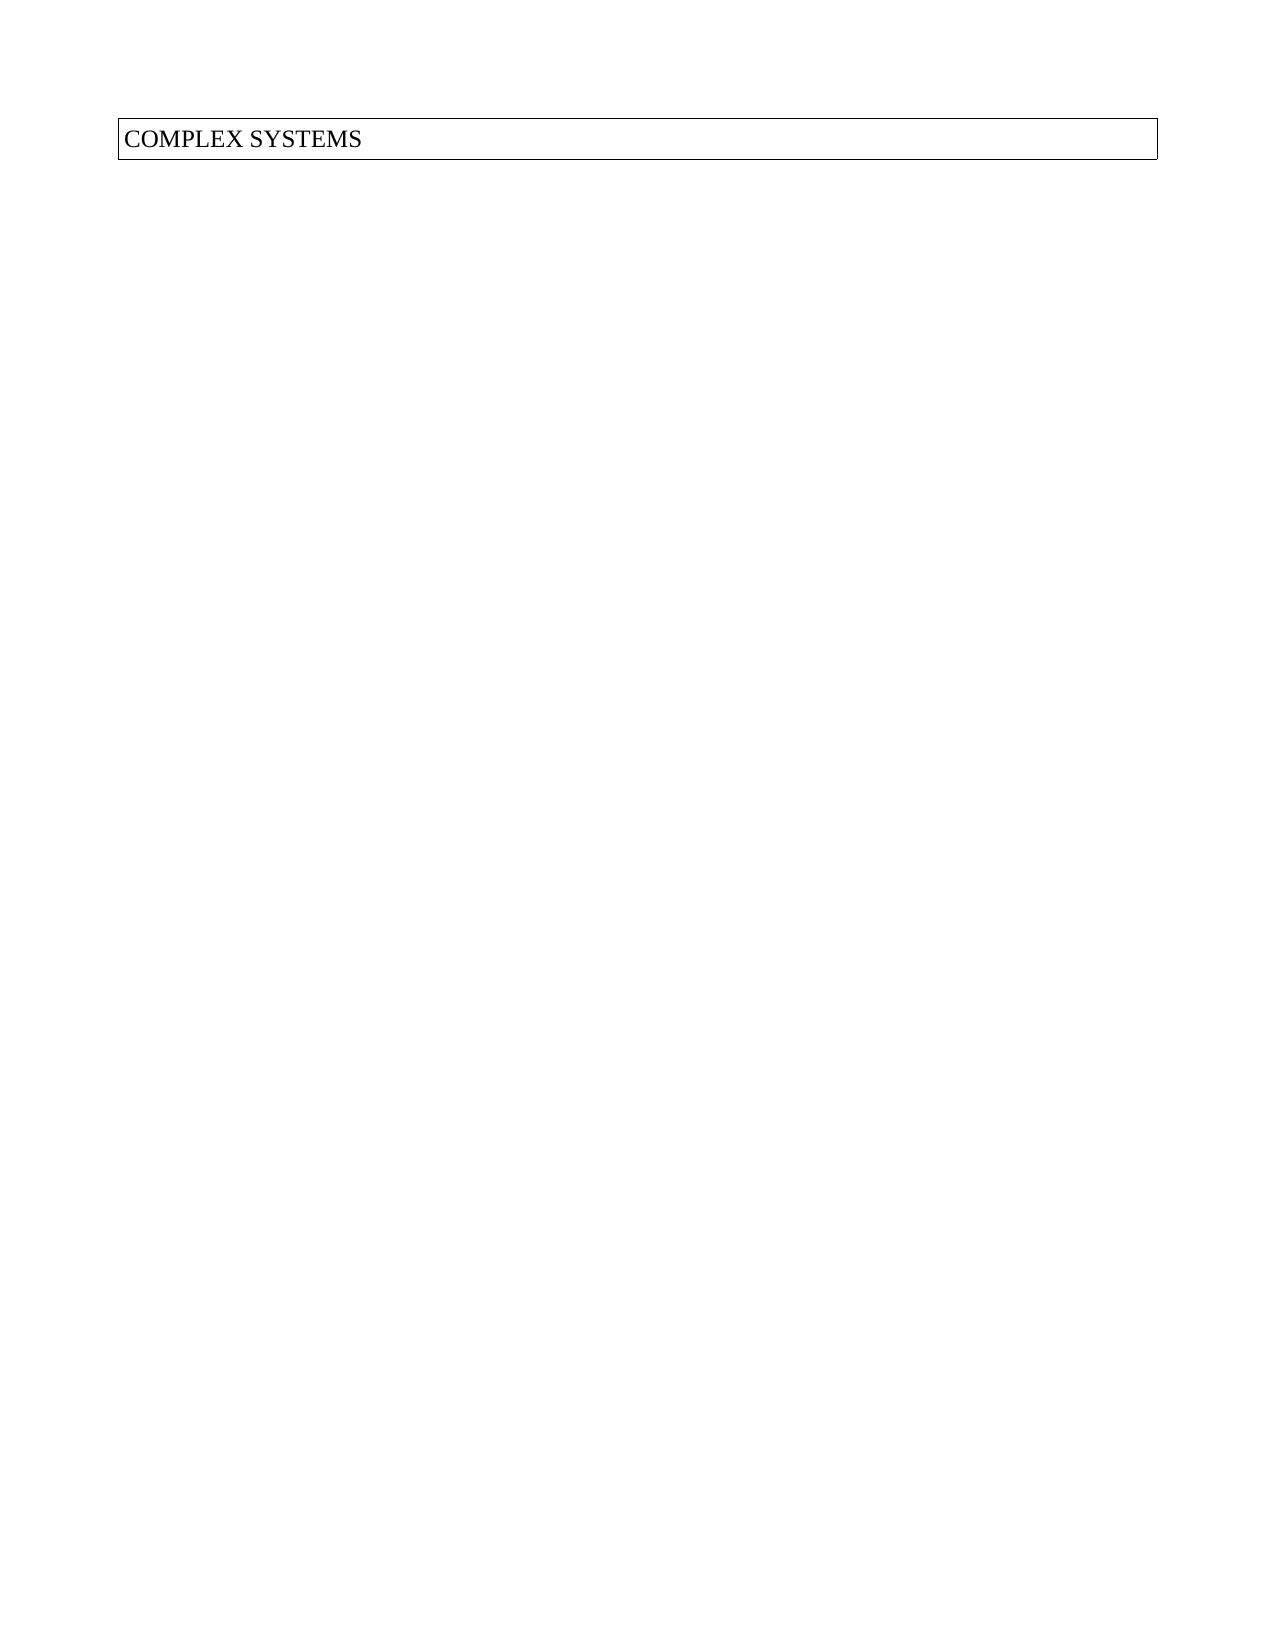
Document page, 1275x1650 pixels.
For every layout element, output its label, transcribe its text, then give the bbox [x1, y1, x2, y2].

table_header COMPLEX SYSTEMS [119, 119, 1157, 158]
